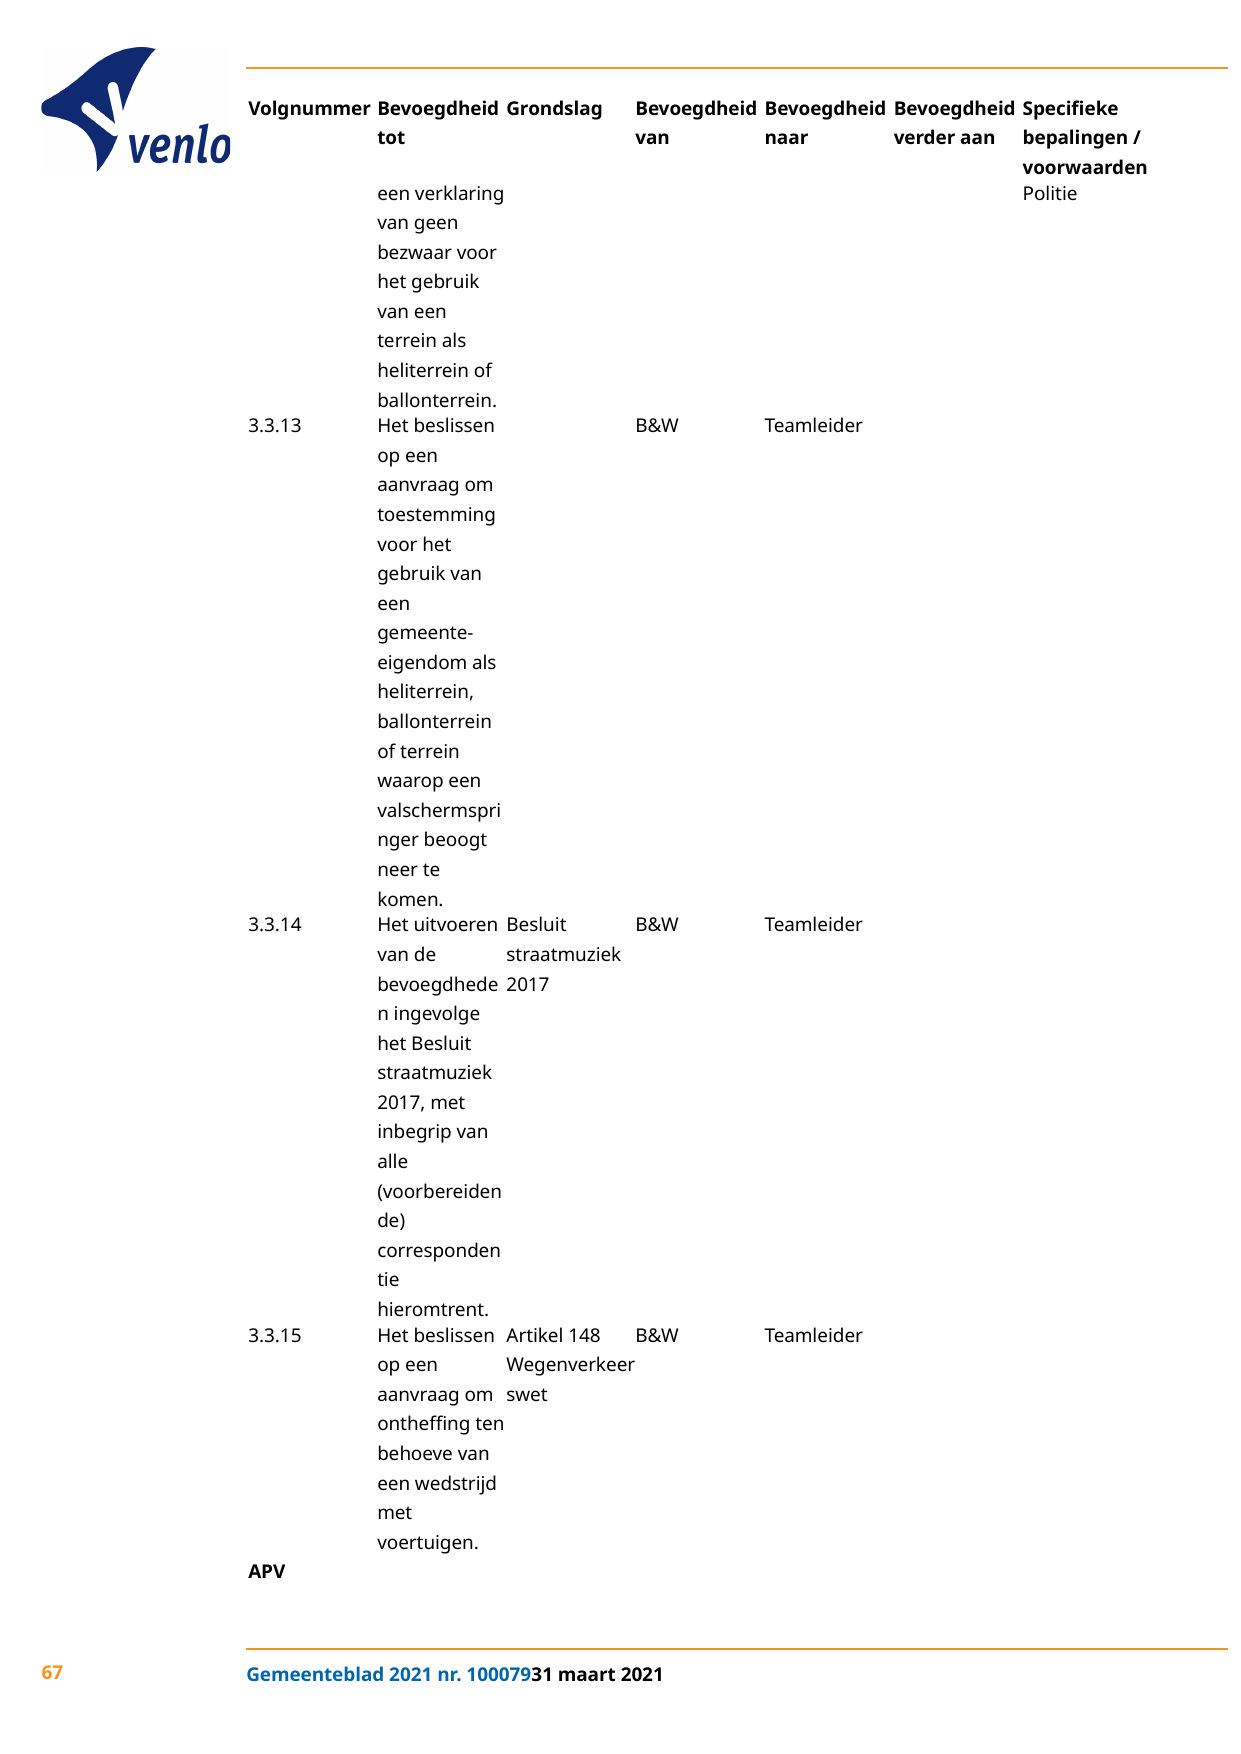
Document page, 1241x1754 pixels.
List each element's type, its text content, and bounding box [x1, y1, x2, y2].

table_cell [506, 180, 635, 412]
table_cell Het uitvoeren van de bevoegdheden ingevolge het Besluit straatmuziek 2017, met inbegrip van alle (voorbereidende) correspondentie hieromtrent. [377, 912, 506, 1322]
table_cell een verklaring van geen bezwaar voor het gebruik van een terrein als heliterrein of ballonterrein. [377, 180, 506, 412]
table_cell Besluit straatmuziek 2017 [506, 912, 635, 1322]
table_cell [1023, 413, 1152, 912]
table_cell B&W [635, 1322, 764, 1555]
table_cell [764, 180, 893, 412]
table_cell Het beslissen op een aanvraag om toestemming voor het gebruik van een gemeente-eigendom als heliterrein, ballonterrein of terrein waarop een valschermspringer beoogt neer te komen. [377, 413, 506, 912]
table_cell [248, 180, 377, 412]
table_cell [635, 180, 764, 412]
table_cell [894, 180, 1022, 412]
table_cell Politie [1023, 180, 1152, 412]
table_header Bevoegdheid tot [377, 95, 506, 180]
table_cell [1023, 912, 1152, 1322]
table_cell Artikel 148 Wegenverkeerswet [506, 1322, 635, 1555]
table_cell B&W [635, 413, 764, 912]
table_cell Het beslissen op een aanvraag om ontheffing ten behoeve van een wedstrijd met voertuigen. [377, 1322, 506, 1555]
table_header Volgnummer [248, 95, 377, 180]
table_cell [894, 912, 1022, 1322]
table_cell B&W [635, 912, 764, 1322]
table_cell [506, 413, 635, 912]
table_cell Teamleider [764, 413, 893, 912]
table_header Bevoegdheid naar [764, 95, 893, 180]
table_cell 3.3.13 [248, 413, 377, 912]
table_header Specifieke bepalingen / voorwaarden [1023, 95, 1152, 180]
table_header Grondslag [506, 95, 635, 180]
table_cell [894, 1322, 1022, 1555]
table_cell [1023, 1322, 1152, 1555]
picture [41, 47, 231, 172]
table_cell 3.3.14 [248, 912, 377, 1322]
text APV [248, 1558, 1152, 1584]
table_cell 3.3.15 [248, 1322, 377, 1555]
table_cell Teamleider [764, 1322, 893, 1555]
table_header Bevoegdheid verder aan [894, 95, 1022, 180]
table_cell Teamleider [764, 912, 893, 1322]
table_cell [894, 413, 1022, 912]
table_header Bevoegdheid van [635, 95, 764, 180]
